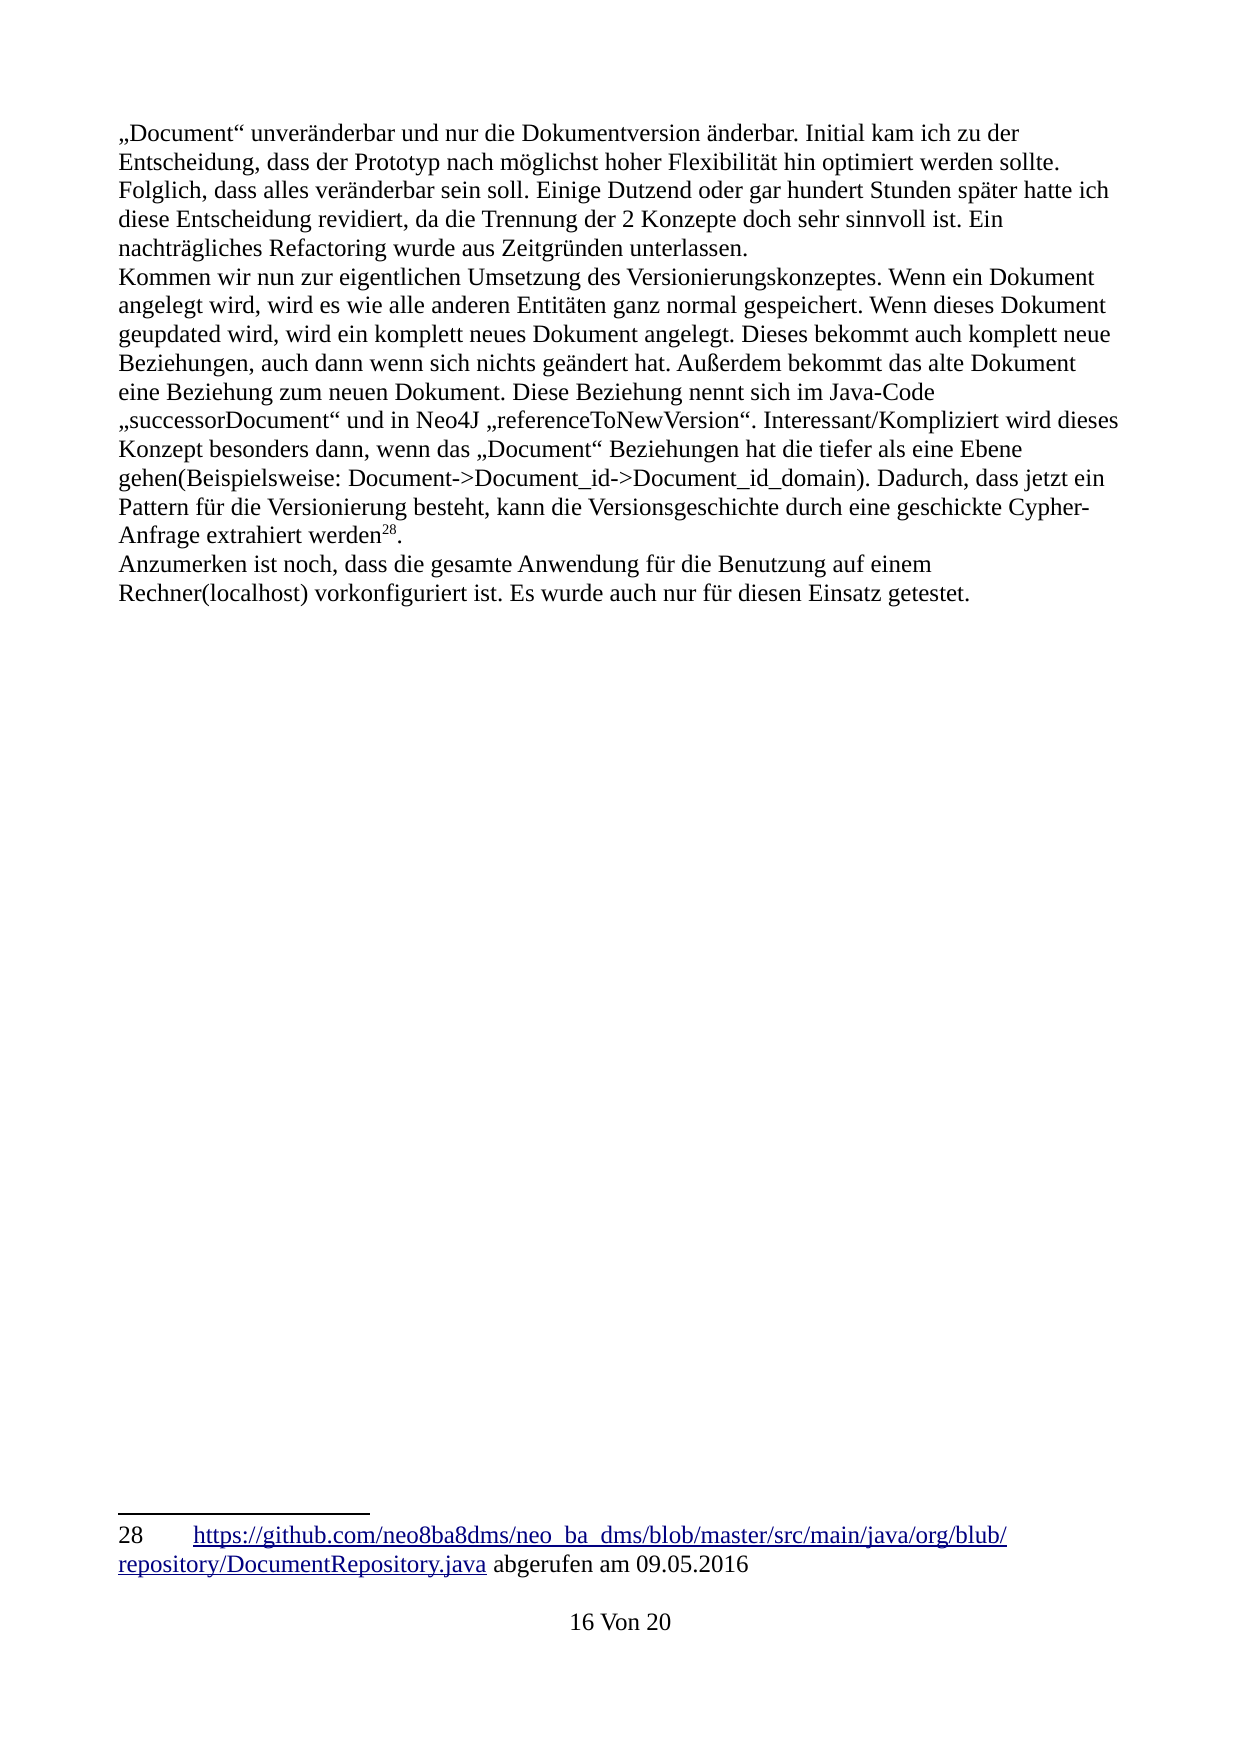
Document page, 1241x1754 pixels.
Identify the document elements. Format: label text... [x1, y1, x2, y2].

text Anzumerken ist noch, dass die gesamte Anwendung für die Benutzung auf einem Rechner(localhost) vorkonfiguriert ist. Es wurde auch nur für diesen Einsatz getestet. [118, 549, 1122, 607]
text https://github.com/neo8ba8dms/neo_ba_dms/blob/master/src/main/java/org/blub/repository/DocumentRepository.java abgerufen am 09.05.2016 [118, 1520, 1122, 1578]
text Kommen wir nun zur eigentlichen Umsetzung des Versionierungskonzeptes. Wenn ein Dokument angelegt wird, wird es wie alle anderen Entitäten ganz normal gespeichert. Wenn dieses Dokument geupdated wird, wird ein komplett neues Dokument angelegt. Dieses bekommt auch komplett neue Beziehungen, auch dann wenn sich nichts geändert hat. Außerdem bekommt das alte Dokument eine Beziehung zum neuen Dokument. Diese Beziehung nennt sich im Java-Code „successorDocument“ und in Neo4J „referenceToNewVersion“. Interessant/Kompliziert wird dieses Konzept besonders dann, wenn das „Document“ Beziehungen hat die tiefer als eine Ebene gehen(Beispielsweise: Document->Document_id->Document_id_domain). Dadurch, dass jetzt ein Pattern für die Versionierung besteht, kann die Versionsgeschichte durch eine geschickte Cypher-Anfrage extrahiert werden. [118, 262, 1122, 549]
text „Document“ unveränderbar und nur die Dokumentversion änderbar. Initial kam ich zu der Entscheidung, dass der Prototyp nach möglichst hoher Flexibilität hin optimiert werden sollte. Folglich, dass alles veränderbar sein soll. Einige Dutzend oder gar hundert Stunden später hatte ich diese Entscheidung revidiert, da die Trennung der 2 Konzepte doch sehr sinnvoll ist. Ein nachträgliches Refactoring wurde aus Zeitgründen unterlassen. [118, 118, 1122, 262]
